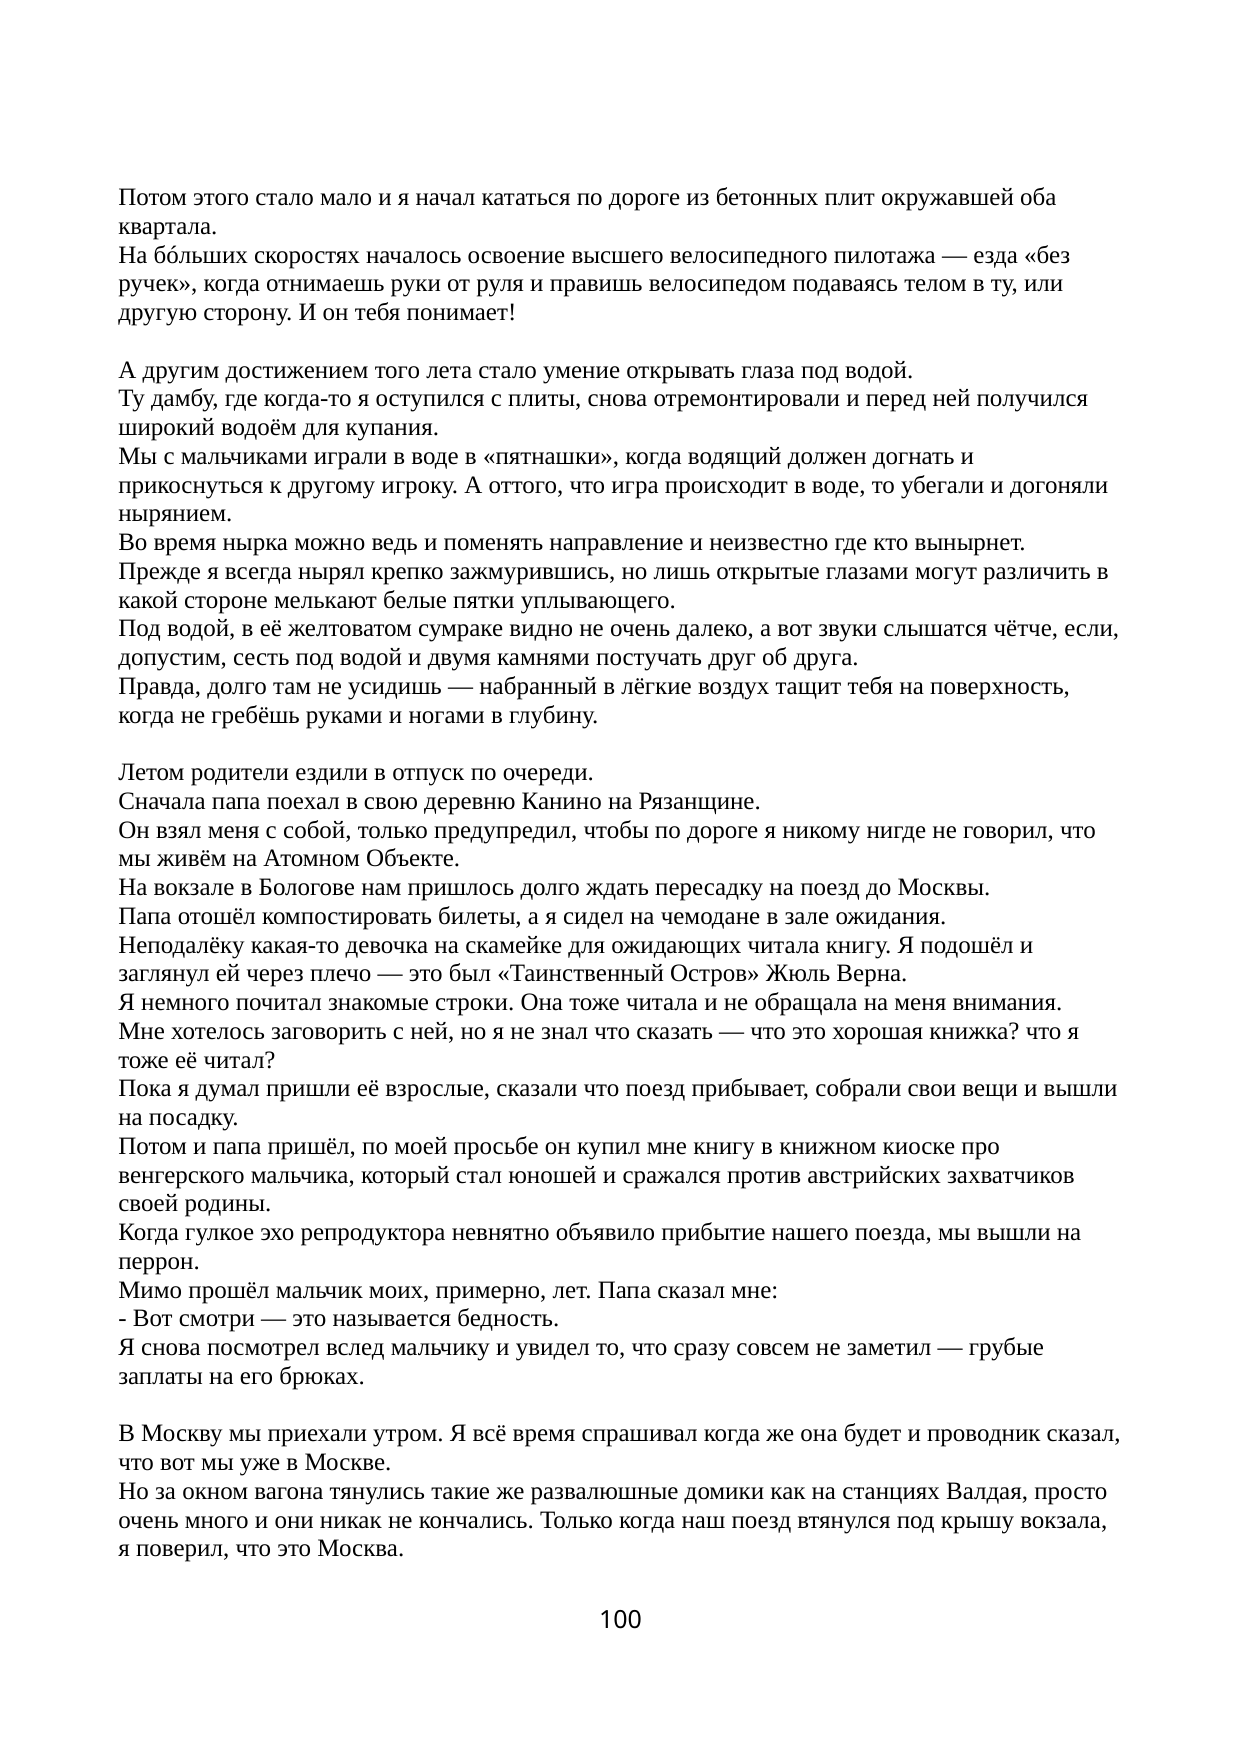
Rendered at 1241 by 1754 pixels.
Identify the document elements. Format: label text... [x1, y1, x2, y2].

text Когда гулкое эхо репродуктора невнятно объявило прибытие нашего поезда, мы вышли на перрон. [118, 1217, 1122, 1275]
text На бóльших скоростях началось освоение высшего велосипедного пилотажа — езда «без ручек», когда отнимаешь руки от руля и правишь велосипедом подаваясь телом в ту, или другую сторону. И он тебя понимает! [118, 240, 1122, 326]
text А другим достижением того лета стало умение открывать глаза под водой. [118, 355, 1122, 383]
text На вокзале в Бологове нам пришлось долго ждать пересадку на поезд до Москвы. [118, 872, 1122, 901]
text Неподалёку какая-то девочка на скамейке для ожидающих читала книгу. Я подошёл и заглянул ей через плечо — это был «Таинственный Остров» Жюль Верна. [118, 930, 1122, 987]
text Пока я думал пришли её взрослые, сказали что поезд прибывает, собрали свои вещи и вышли на посадку. [118, 1073, 1122, 1131]
text Прежде я всегда нырял крепко зажмурившись, но лишь открытые глазами могут различить в какой стороне мелькают белые пятки уплывающего. [118, 556, 1122, 613]
text Он взял меня с собой, только предупредил, чтобы по дороге я никому нигде не говорил, что мы живём на Атомном Объекте. [118, 815, 1122, 872]
text Летом родители ездили в отпуск по очереди. [118, 757, 1122, 786]
text Сначала папа поехал в свою деревню Канино на Рязанщине. [118, 786, 1122, 815]
text В Москву мы приехали утром. Я всё время спрашивал когда же она будет и проводник сказал, что вот мы уже в Москве. [118, 1418, 1122, 1476]
text Но за окном вагона тянулись такие же развалюшные домики как на станциях Валдая, просто очень много и они никак не кончались. Только когда наш поезд втянулся под крышу вокзала, я поверил, что это Москва. [118, 1476, 1122, 1562]
text Потом этого стало мало и я начал кататься по дороге из бетонных плит окружавшей оба квартала. [118, 182, 1122, 240]
text - Вот смотри — это называется бедность. [118, 1303, 1122, 1332]
text Я немного почитал знакомые строки. Она тоже читала и не обращала на меня внимания. [118, 987, 1122, 1016]
text Правда, долго там не усидишь — набранный в лёгкие воздух тащит тебя на поверхность, когда не гребёшь руками и ногами в глубину. [118, 671, 1122, 728]
text Мне хотелось заговорить с ней, но я не знал что сказать — что это хорошая книжка? что я тоже её читал? [118, 1016, 1122, 1073]
text Папа отошёл компостировать билеты, а я сидел на чемодане в зале ожидания. [118, 901, 1122, 930]
text Во время нырка можно ведь и поменять направление и неизвестно где кто вынырнет. [118, 527, 1122, 556]
text Мимо прошёл мальчик моих, примерно, лет. Папа сказал мне: [118, 1275, 1122, 1303]
text Мы с мальчиками играли в воде в «пятнашки», когда водящий должен догнать и прикоснуться к другому игроку. А оттого, что игра происходит в воде, то убегали и догоняли нырянием. [118, 441, 1122, 527]
text Под водой, в её желтоватом сумраке видно не очень далеко, а вот звуки слышатся чётче, если, допустим, сесть под водой и двумя камнями постучать друг об друга. [118, 613, 1122, 671]
text Потом и папа пришёл, по моей просьбе он купил мне книгу в книжном киоске про венгерского мальчика, который стал юношей и сражался против австрийских захватчиков своей родины. [118, 1131, 1122, 1217]
text Я снова посмотрел вслед мальчику и увидел то, что сразу совсем не заметил — грубые заплаты на его брюках. [118, 1332, 1122, 1390]
text Ту дамбу, где когда-то я оступился с плиты, снова отремонтировали и перед ней получился широкий водоём для купания. [118, 383, 1122, 441]
